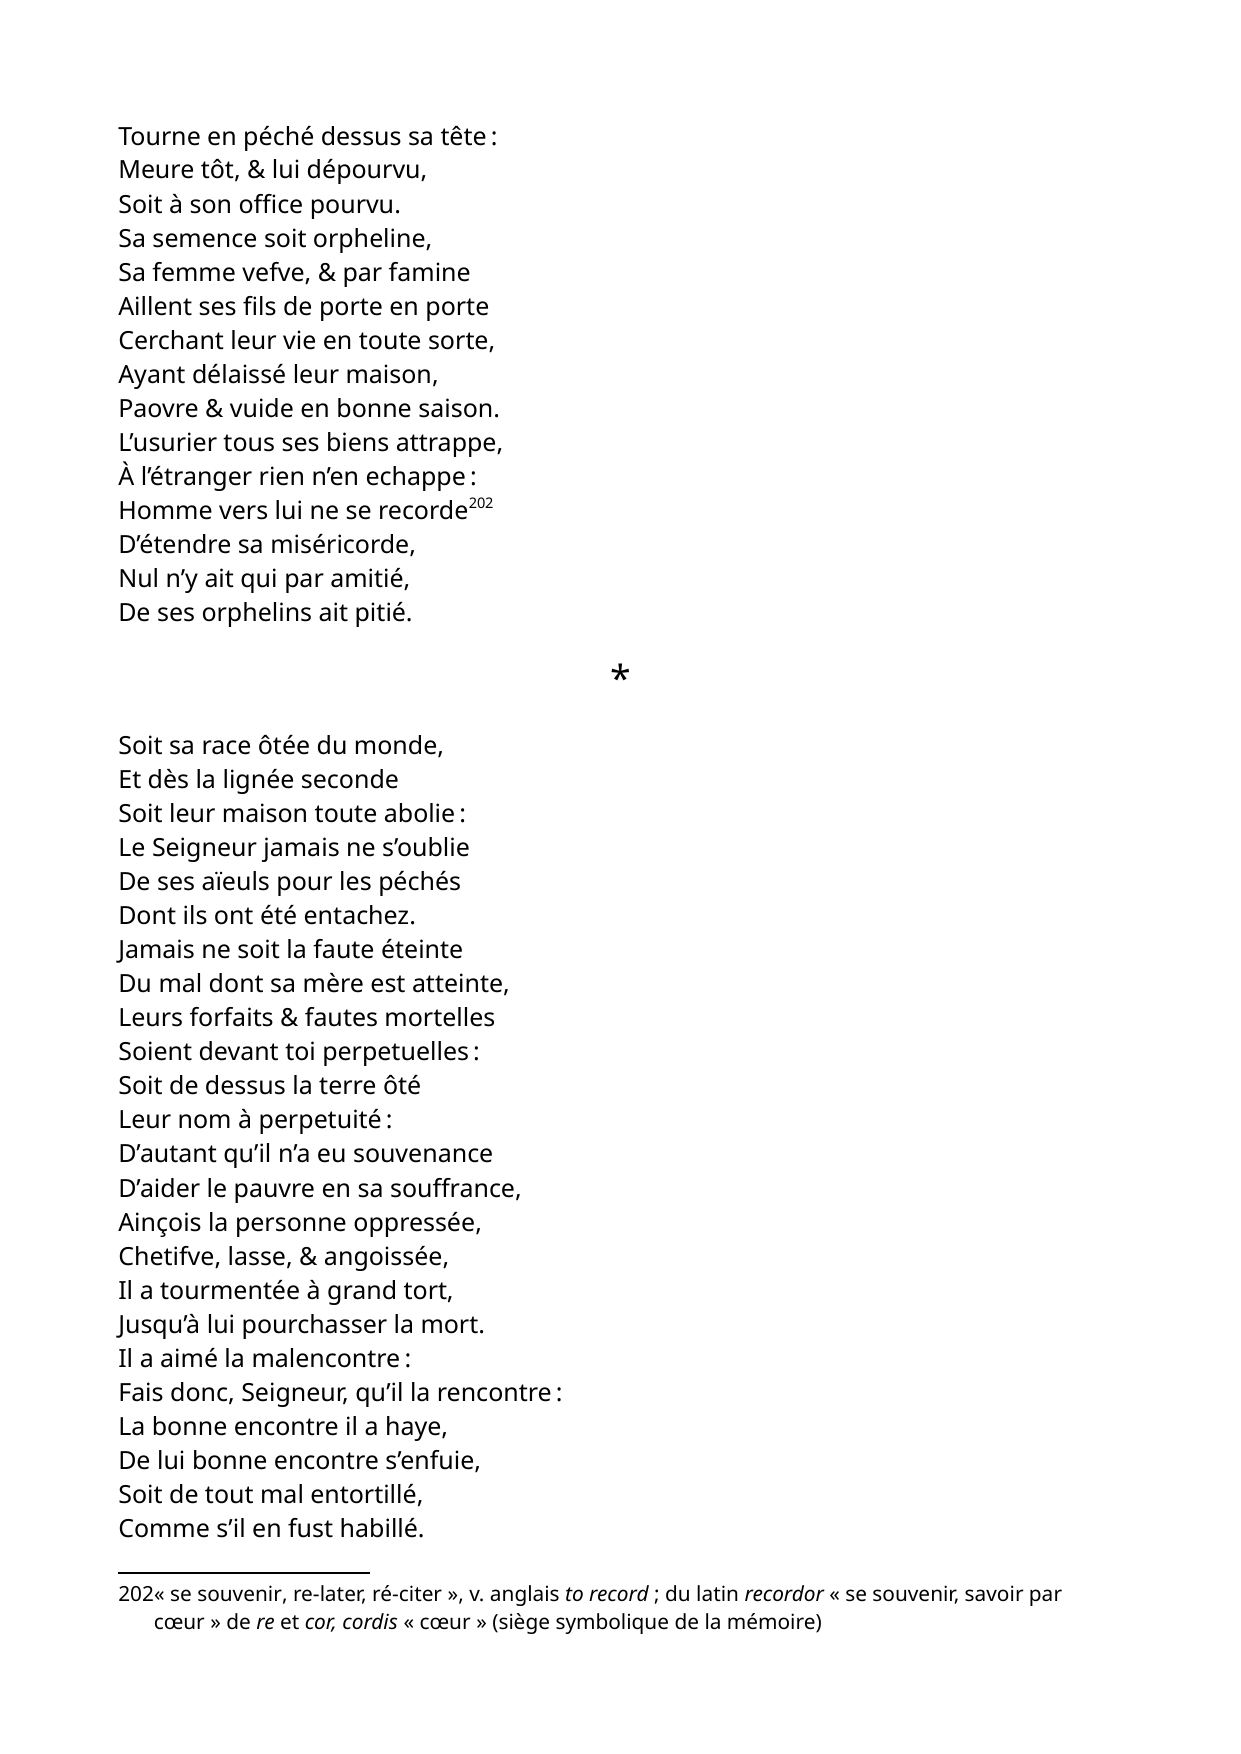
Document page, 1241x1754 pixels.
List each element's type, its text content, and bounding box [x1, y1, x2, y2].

text Leurs forfaits & fautes mortelles [118, 1000, 1122, 1034]
text Cerchant leur vie en toute sorte, [118, 322, 1122, 357]
text Ayant délaissé leur maison, [118, 357, 1122, 391]
text De ses orphelins ait pitié. [118, 595, 1122, 629]
text Soit leur maison toute abolie : [118, 796, 1122, 829]
text Jamais ne soit la faute éteinte [118, 932, 1122, 966]
text Fais donc, Seigneur, qu’il la rencontre : [118, 1374, 1122, 1409]
text Soit à son office pourvu. [118, 186, 1122, 220]
text Sa semence soit orpheline, [118, 220, 1122, 254]
text Tourne en péché dessus sa tête : [118, 118, 1122, 152]
text De ses aïeuls pour les péchés [118, 864, 1122, 898]
text * [118, 653, 1122, 704]
text Sa femme vefve, & par famine [118, 254, 1122, 288]
text Et dès la lignée seconde [118, 761, 1122, 796]
text Soient devant toi perpetuelles : [118, 1034, 1122, 1068]
text Aillent ses fils de porte en porte [118, 288, 1122, 322]
text Leur nom à perpetuité : [118, 1102, 1122, 1136]
text La bonne encontre il a haye, [118, 1409, 1122, 1443]
text Le Seigneur jamais ne s’oublie [118, 829, 1122, 864]
text Du mal dont sa mère est atteinte, [118, 966, 1122, 1000]
text D’étendre sa miséricorde, [118, 527, 1122, 561]
text De lui bonne encontre s’enfuie, [118, 1443, 1122, 1477]
text Il a aimé la malencontre : [118, 1341, 1122, 1374]
text Homme vers lui ne se recorde [118, 493, 1122, 527]
text Jusqu’à lui pourchasser la mort. [118, 1306, 1122, 1341]
text D’autant qu’il n’a eu souvenance [118, 1136, 1122, 1170]
text Soit sa race ôtée du monde, [118, 727, 1122, 761]
text Paovre & vuide en bonne saison. [118, 391, 1122, 425]
text « se souvenir, re-later, ré-citer », v. anglais to record ; du latin recordor « se souvenir, savoir par cœur » de re et cor, cordis « cœur » (siège symbolique de la mémoire) [118, 1579, 1122, 1636]
text Comme s’il en fust habillé. [118, 1511, 1122, 1545]
text Nul n’y ait qui par amitié, [118, 561, 1122, 595]
text L’usurier tous ses biens attrappe, [118, 425, 1122, 459]
text Soit de dessus la terre ôté [118, 1068, 1122, 1102]
text Ainçois la personne oppressée, [118, 1204, 1122, 1238]
text À l’étranger rien n’en echappe : [118, 459, 1122, 493]
text Dont ils ont été entachez. [118, 898, 1122, 932]
text Il a tourmentée à grand tort, [118, 1272, 1122, 1306]
text Soit de tout mal entortillé, [118, 1477, 1122, 1511]
text Meure tôt, & lui dépourvu, [118, 152, 1122, 186]
text Chetifve, lasse, & angoissée, [118, 1238, 1122, 1272]
text D’aider le pauvre en sa souffrance, [118, 1170, 1122, 1204]
